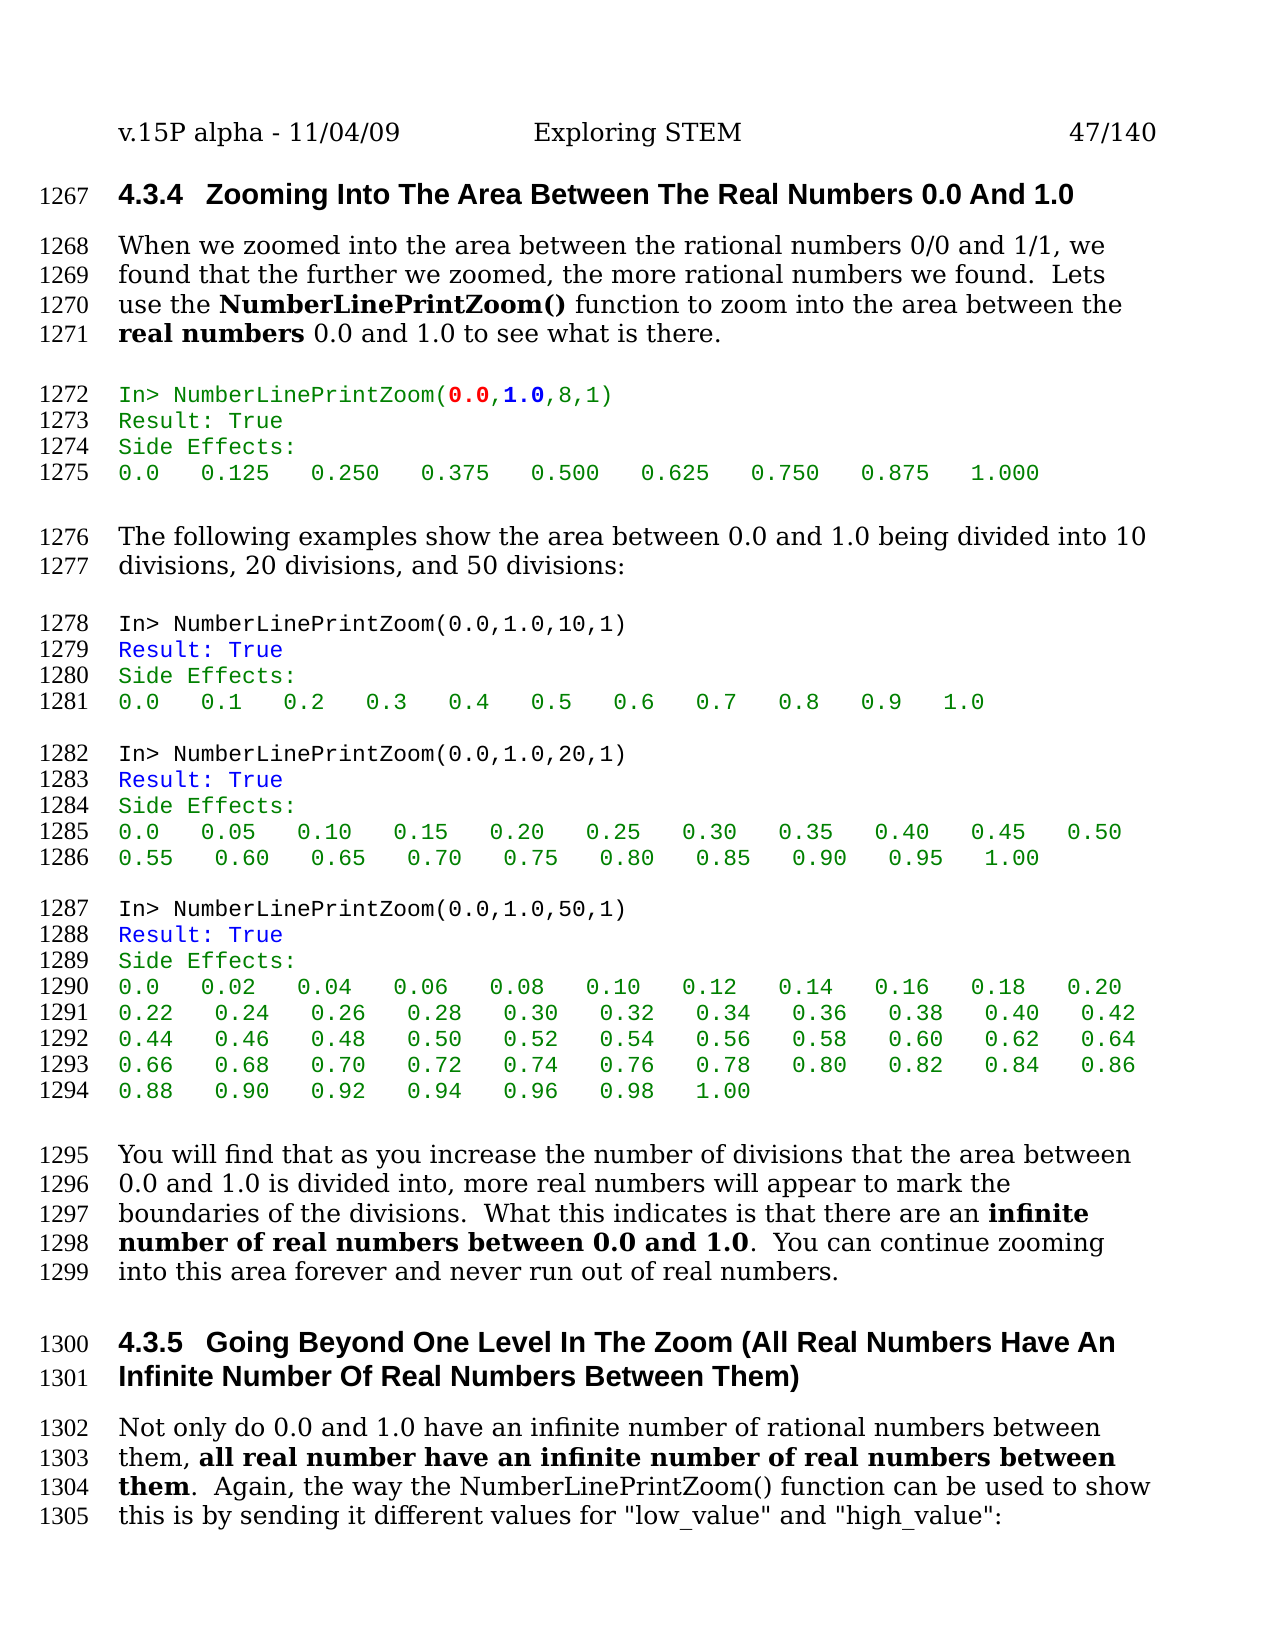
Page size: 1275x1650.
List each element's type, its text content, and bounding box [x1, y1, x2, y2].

text 0.0 0.05 0.10 0.15 0.20 0.25 0.30 0.35 0.40 0.45 0.50 0.55 0.60 0.65 0.70 0.75 0.80 0.85 0.90 0.95 1.00 [118, 820, 1157, 872]
text Side Effects: [118, 664, 1157, 690]
text Side Effects: [118, 950, 1157, 976]
text Not only do 0.0 and 1.0 have an infinite number of rational numbers between them, all real number have an infinite number of real numbers between them. Again, the way the NumberLinePrintZoom() function can be used to show this is by sending it different values for "low_value" and "high_value": [118, 1413, 1157, 1531]
text The following examples show the area between 0.0 and 1.0 being divided into 10 divisions, 20 divisions, and 50 divisions: [118, 522, 1157, 581]
text In> NumberLinePrintZoom(0.0,1.0,20,1) [118, 742, 1157, 768]
text Result: True [118, 409, 1157, 435]
text In> NumberLinePrintZoom(0.0,1.0,10,1) [118, 612, 1157, 638]
text When we zoomed into the area between the rational numbers 0/0 and 1/1, we found that the further we zoomed, the more rational numbers we found. Lets use the NumberLinePrintZoom() function to zoom into the area between the real numbers 0.0 and 1.0 to see what is there. [118, 231, 1157, 348]
text 0.0 0.02 0.04 0.06 0.08 0.10 0.12 0.14 0.16 0.18 0.20 0.22 0.24 0.26 0.28 0.30 0.32 0.34 0.36 0.38 0.40 0.42 0.44 0.46 0.48 0.50 0.52 0.54 0.56 0.58 0.60 0.62 0.64 0.66 0.68 0.70 0.72 0.74 0.76 0.78 0.80 0.82 0.84 0.86 0.88 0.90 0.92 0.94 0.96 0.98 1.00 [118, 976, 1157, 1105]
text Side Effects: [118, 435, 1157, 461]
text In> NumberLinePrintZoom(0.0,1.0,8,1) [118, 383, 1157, 409]
text Side Effects: [118, 794, 1157, 820]
subtitle Going Beyond One Level In The Zoom (All Real Numbers Have An Infinite Number Of Real Numbers Between Them) [118, 1326, 1157, 1393]
text You will find that as you increase the number of divisions that the area between 0.0 and 1.0 is divided into, more real numbers will appear to mark the boundaries of the divisions. What this indicates is that there are an infinite number of real numbers between 0.0 and 1.0. You can continue zooming into this area forever and never run out of real numbers. [118, 1140, 1157, 1286]
text Result: True [118, 768, 1157, 794]
text 0.0 0.125 0.250 0.375 0.500 0.625 0.750 0.875 1.000 [118, 461, 1157, 487]
text Result: True [118, 638, 1157, 664]
text 0.0 0.1 0.2 0.3 0.4 0.5 0.6 0.7 0.8 0.9 1.0 [118, 690, 1157, 716]
subtitle Zooming Into The Area Between The Real Numbers 0.0 And 1.0 [118, 177, 1157, 210]
text Result: True [118, 924, 1157, 950]
text In> NumberLinePrintZoom(0.0,1.0,50,1) [118, 898, 1157, 924]
